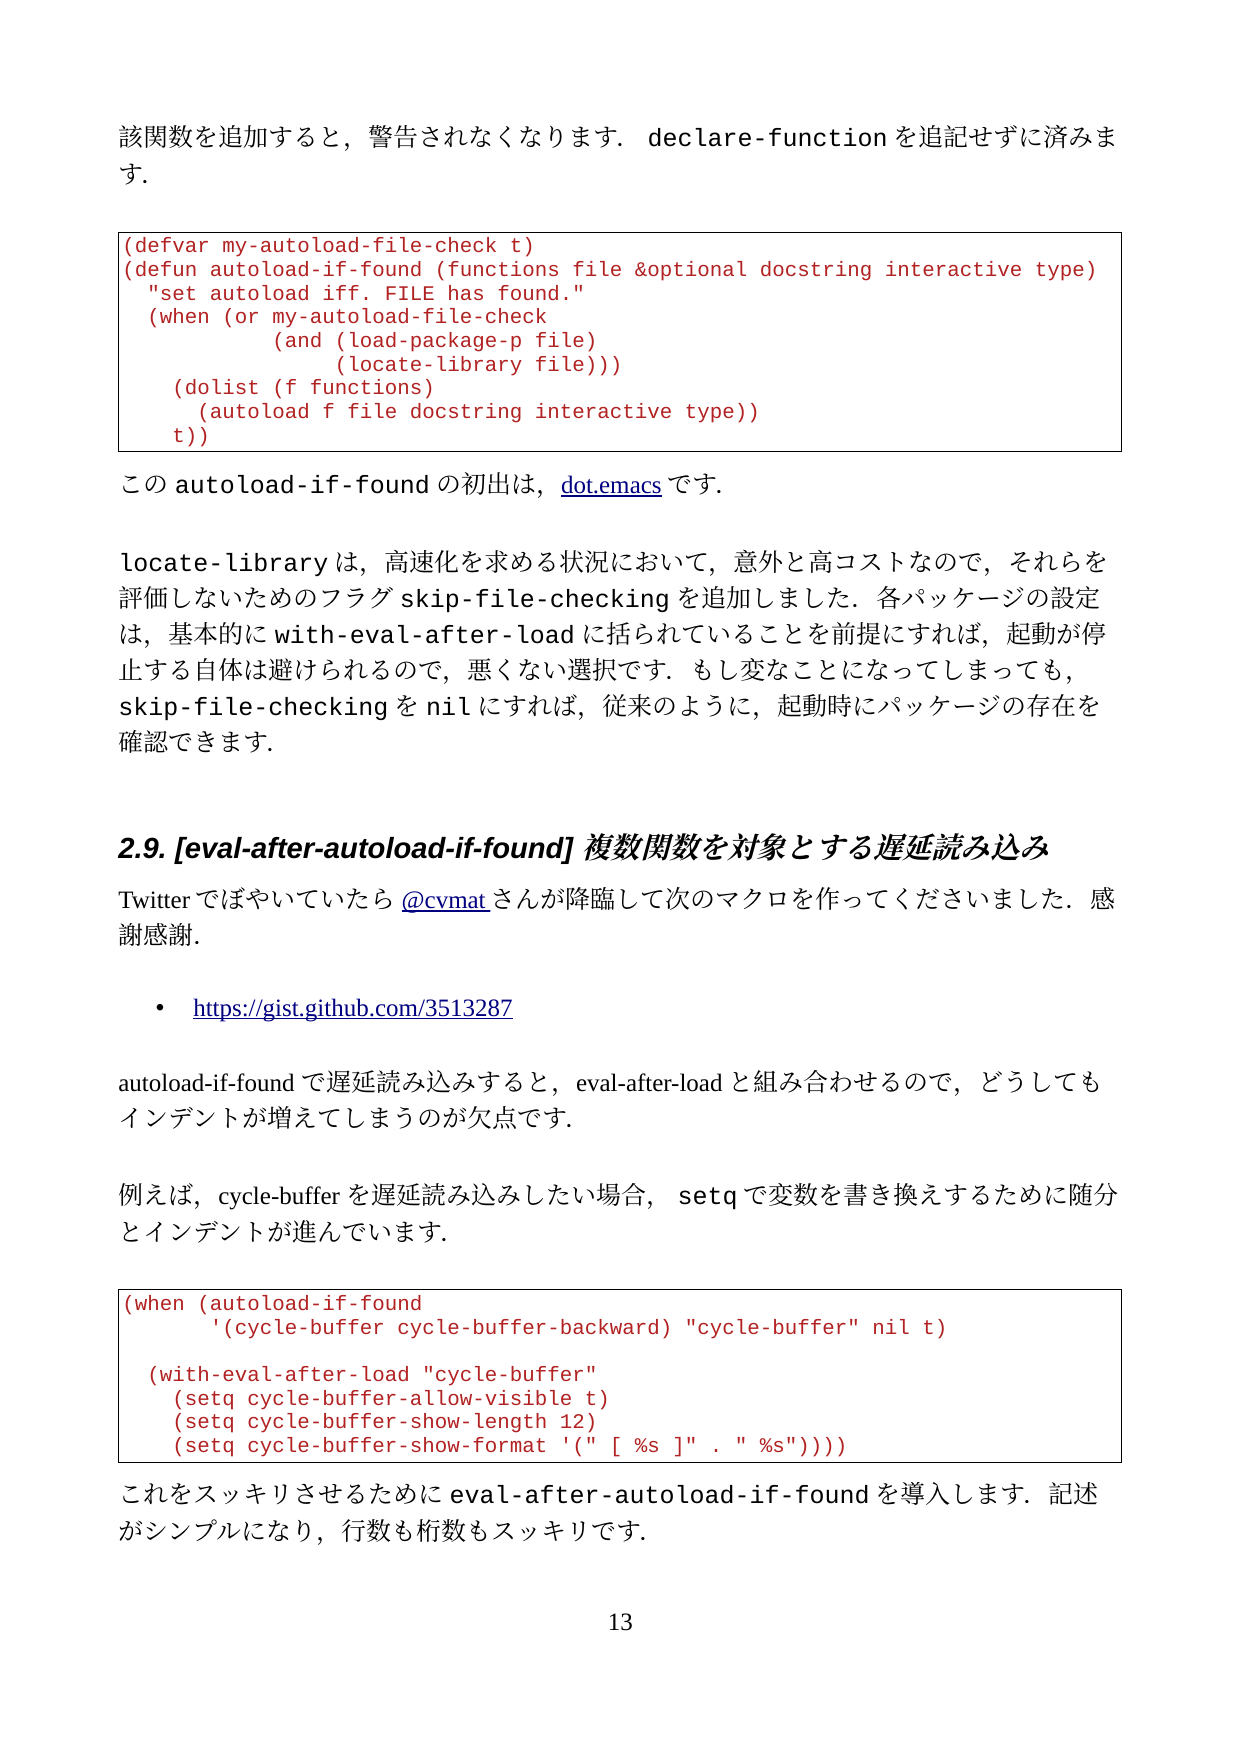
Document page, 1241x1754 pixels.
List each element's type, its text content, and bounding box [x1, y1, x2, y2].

text (when (autoload-if-found [119, 1290, 1121, 1313]
text これをスッキリさせるために eval-after-autoload-if-found を導入します．記述がシンプルになり，行数も桁数もスッキリです． [118, 1475, 1122, 1576]
text この autoload-if-found の初出は，dot.emacs です． [118, 465, 1122, 530]
text 例えば，cycle-buffer を遅延読み込みしたい場合， setq で変数を書き換えするために随分とインデントが進んでいます． [118, 1176, 1122, 1277]
text (setq cycle-buffer-allow-visible t) [119, 1384, 1121, 1408]
text (setq cycle-buffer-show-length 12) [119, 1408, 1121, 1431]
text t)) [119, 421, 1121, 451]
text '(cycle-buffer cycle-buffer-backward) "cycle-buffer" nil t) [119, 1313, 1121, 1337]
text (defun autoload-if-found (functions file &optional docstring interactive type) [119, 255, 1121, 279]
text (defvar my-autoload-file-check t) [119, 233, 1121, 255]
subtitle [eval-after-autoload-if-found] 複数関数を対象とする遅延読み込み [118, 825, 1122, 867]
text (when (or my-autoload-file-check [119, 302, 1121, 326]
text (and (load-package-p file) [119, 326, 1121, 350]
text (setq cycle-buffer-show-format '(" [ %s ]" . " %s")))) [119, 1431, 1121, 1462]
text (with-eval-after-load "cycle-buffer" [119, 1360, 1121, 1384]
text (dolist (f functions) [119, 373, 1121, 397]
text locate-library は，高速化を求める状況において，意外と高コストなので，それらを評価しないためのフラグ skip-file-checking を追加しました．各パッケージの設定は，基本的に with-eval-after-load に括られていることを前提にすれば，起動が停止する自体は避けられるので，悪くない選択です．もし変なことになってしまっても， skip-file-checking を nil にすれば，従来のように，起動時にパッケージの存在を確認できます． [118, 542, 1122, 788]
text Twitterでぼやいていたら @cvmatさんが降臨して次のマクロを作ってくださいました．感謝感謝． [118, 880, 1122, 980]
text (locate-library file))) [119, 350, 1121, 373]
list https://gist.github.com/3513287 [156, 993, 1122, 1050]
text 該関数を追加すると，警告されなくなります． declare-function を追記せずに済みます． [118, 118, 1122, 219]
text "set autoload iff. FILE has found." [119, 279, 1121, 302]
text autoload-if-found で遅延読み込みすると，eval-after-load と組み合わせるので，どうしてもインデントが増えてしまうのが欠点です． [118, 1063, 1122, 1163]
text (autoload f file docstring interactive type)) [119, 397, 1121, 421]
